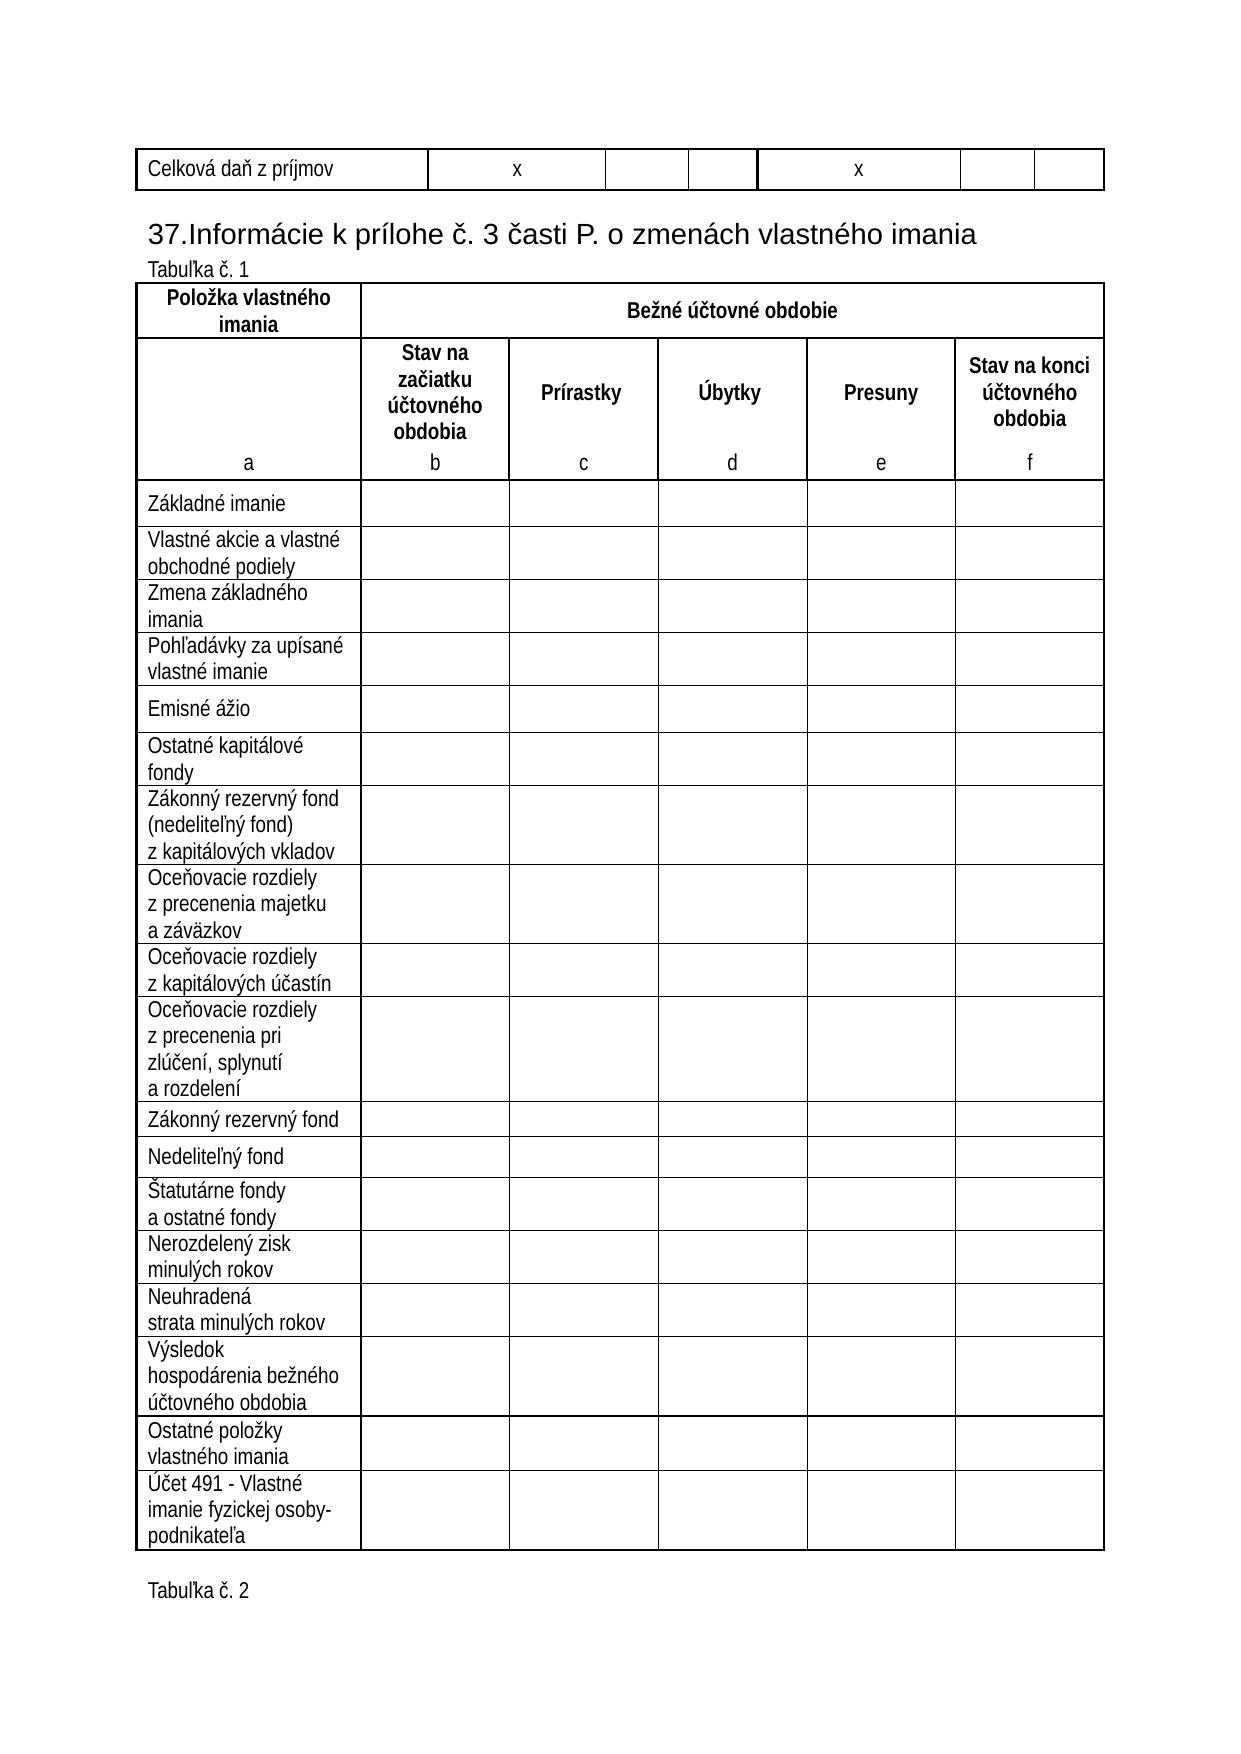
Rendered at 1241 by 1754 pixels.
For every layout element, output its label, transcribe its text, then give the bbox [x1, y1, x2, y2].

table_cell [956, 1137, 1103, 1177]
table_cell [659, 786, 807, 864]
table_cell Štatutárne fondy a ostatné fondy [138, 1178, 360, 1230]
table_cell [808, 1337, 955, 1415]
table_cell [510, 481, 658, 526]
table_cell [510, 1178, 658, 1230]
table_cell [362, 1178, 509, 1230]
table_cell [510, 686, 658, 732]
table_cell [956, 686, 1103, 732]
table_cell [362, 1337, 509, 1415]
table_cell Celková daň z príjmov [138, 150, 427, 189]
table_cell Základné imanie [138, 481, 360, 526]
table_cell Úbytky [659, 339, 806, 444]
table_cell [510, 1337, 658, 1415]
table_cell [956, 865, 1103, 943]
table_cell [808, 527, 955, 579]
table_cell Pohľadávky za upísané vlastné imanie [138, 633, 360, 685]
table_cell b [362, 445, 508, 479]
table_cell Prírastky [510, 339, 657, 444]
table_cell Ostatné položky vlastného imania [138, 1417, 360, 1469]
table_cell Vlastné akcie a vlastné obchodné podiely [138, 527, 360, 579]
table_cell [956, 1471, 1103, 1549]
table_cell [362, 1417, 509, 1469]
table_cell [510, 944, 658, 996]
table_cell [659, 733, 807, 785]
table_cell c [510, 445, 657, 479]
table_cell Zákonný rezervný fond [138, 1102, 360, 1136]
text Tabuľka č. 1 [148, 256, 1093, 282]
table_cell [808, 633, 955, 685]
table_cell Oceňovacie rozdiely z kapitálových účastín [138, 944, 360, 996]
table_cell [956, 944, 1103, 996]
table_cell Oceňovacie rozdiely z precenenia majetku a záväzkov [138, 865, 360, 943]
table_cell [659, 1231, 807, 1283]
table_cell [956, 580, 1103, 632]
title Informácie k prílohe č. 3 časti P. o zmenách vlastného imania [148, 217, 1093, 251]
table_cell [956, 786, 1103, 864]
table_cell d [659, 445, 806, 479]
table_cell [956, 997, 1103, 1101]
table_cell f [956, 445, 1103, 479]
table_cell [1035, 150, 1103, 189]
table_cell [808, 1137, 955, 1177]
table_cell Výsledok hospodárenia bežného účtovného obdobia [138, 1337, 360, 1415]
table_cell [956, 1417, 1103, 1469]
table_cell [138, 339, 360, 444]
table_cell Nerozdelený zisk minulých rokov [138, 1231, 360, 1283]
table_cell Presuny [808, 339, 954, 444]
table_cell [808, 580, 955, 632]
table_cell [808, 944, 955, 996]
table_cell [362, 481, 509, 526]
table_cell [362, 733, 509, 785]
table_cell [659, 1284, 807, 1336]
table_cell [510, 786, 658, 864]
table_cell [659, 633, 807, 685]
table_cell [659, 1178, 807, 1230]
table_cell [659, 1337, 807, 1415]
table_cell [362, 786, 509, 864]
table_cell [956, 1102, 1103, 1136]
table_cell [510, 633, 658, 685]
table_cell [362, 997, 509, 1101]
table_cell [510, 580, 658, 632]
table_cell [659, 580, 807, 632]
table_cell [689, 150, 756, 189]
table_cell Stav na konci účtovného obdobia [956, 339, 1103, 444]
table_cell [659, 1102, 807, 1136]
table_cell e [808, 445, 954, 479]
table_cell [362, 686, 509, 732]
table_cell [510, 1417, 658, 1469]
table_cell [808, 686, 955, 732]
table_cell [659, 944, 807, 996]
table_cell Emisné ážio [138, 686, 360, 732]
table_cell [956, 1284, 1103, 1336]
table_cell [808, 865, 955, 943]
table_cell [956, 733, 1103, 785]
table_cell [362, 1102, 509, 1136]
table_cell [362, 633, 509, 685]
table_cell [808, 1284, 955, 1336]
table_header Položka vlastného imania [138, 284, 360, 337]
table_cell [510, 1102, 658, 1136]
table_cell [659, 997, 807, 1101]
table_cell [362, 944, 509, 996]
table_cell [510, 527, 658, 579]
table_cell x [429, 150, 605, 189]
table_cell [510, 997, 658, 1101]
table_cell [510, 865, 658, 943]
table_cell [510, 1284, 658, 1336]
table_cell [808, 1417, 955, 1469]
table_cell [659, 527, 807, 579]
table_cell [956, 633, 1103, 685]
table_cell [956, 1178, 1103, 1230]
table_cell [510, 1231, 658, 1283]
table_cell Neuhradená strata minulých rokov [138, 1284, 360, 1336]
table_cell [606, 150, 688, 189]
table_cell [362, 1284, 509, 1336]
table_header Bežné účtovné obdobie [362, 284, 1103, 337]
table_cell [362, 865, 509, 943]
table_cell Oceňovacie rozdiely z precenenia pri zlúčení, splynutí a rozdelení [138, 997, 360, 1101]
table_cell [510, 733, 658, 785]
table_cell [362, 527, 509, 579]
table_cell [659, 481, 807, 526]
table_cell Zákonný rezervný fond (nedeliteľný fond) z kapitálových vkladov [138, 786, 360, 864]
table_cell [659, 686, 807, 732]
table_cell [659, 1417, 807, 1469]
table_cell [808, 1102, 955, 1136]
table_cell Nedeliteľný fond [138, 1137, 360, 1177]
table_cell [808, 733, 955, 785]
table_cell [808, 997, 955, 1101]
table_cell [362, 580, 509, 632]
table_cell [956, 1231, 1103, 1283]
table_cell [659, 1137, 807, 1177]
table_cell Účet 491 - Vlastné imanie fyzickej osoby- podnikateľa [138, 1471, 360, 1549]
table_cell [659, 1471, 807, 1549]
table_cell [961, 150, 1034, 189]
table_cell [362, 1231, 509, 1283]
table_cell [808, 1231, 955, 1283]
table_cell [510, 1471, 658, 1549]
table_cell [808, 1471, 955, 1549]
table_cell [956, 481, 1103, 526]
table_cell a [138, 445, 360, 479]
table_cell Zmena základného imania [138, 580, 360, 632]
table_cell [956, 1337, 1103, 1415]
table_cell [956, 527, 1103, 579]
text Tabuľka č. 2 [148, 1577, 1093, 1603]
table_cell Stav na začiatku účtovného obdobia [362, 339, 508, 444]
table_cell Ostatné kapitálové fondy [138, 733, 360, 785]
table_cell [808, 786, 955, 864]
table_cell [659, 865, 807, 943]
table_cell [808, 481, 955, 526]
table_cell [362, 1137, 509, 1177]
table_cell [510, 1137, 658, 1177]
table_cell [362, 1471, 509, 1549]
table_cell x [759, 150, 960, 189]
table_cell [808, 1178, 955, 1230]
